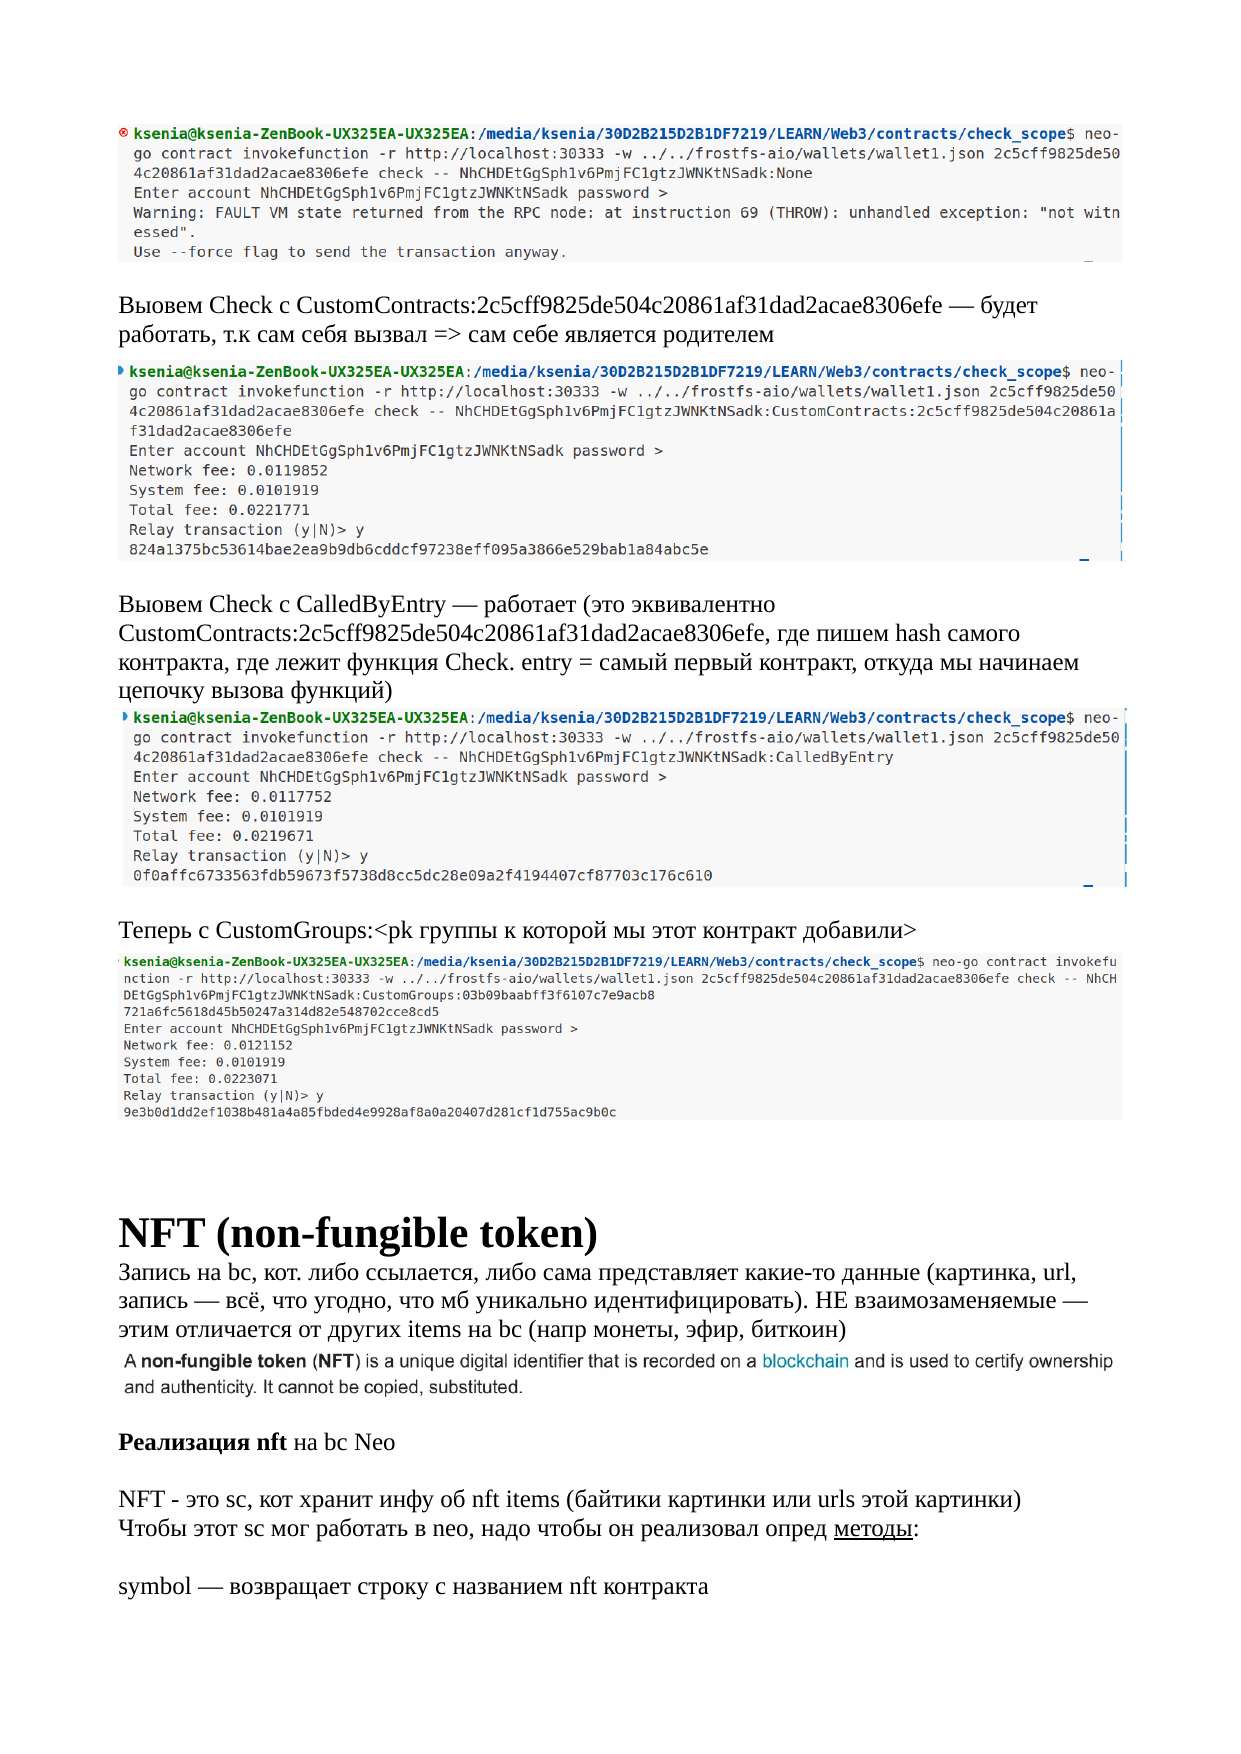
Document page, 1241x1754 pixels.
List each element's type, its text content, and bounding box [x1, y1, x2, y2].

picture [118, 953, 1123, 1120]
text Запись на bc, кот. либо ссылается, либо сама представляет какие-то данные (картинка, url, запись — всё, что угодно, что мб уникально идентифицировать). НЕ взаимозаменяемые — этим отличается от других items на bc (напр монеты, эфир, биткоин) [118, 1257, 1122, 1342]
text NFT (non-fungible token) [118, 1206, 1122, 1257]
text Выовем Check c CalledByEntry — работает (это эквивалентно CustomContracts:2c5cff9825de504c20861af31dad2acae8306efe, где пишем hash самого контракта, где лежит функция Check. entry = самый первый контракт, откуда мы начинаем цепочку вызова функций) [118, 589, 1122, 704]
picture [122, 708, 1127, 887]
picture [118, 1342, 1123, 1399]
text Реализация nft на bc Neo [118, 1427, 1122, 1456]
picture [118, 360, 1123, 561]
text symbol — возвращает строку с названием nft контракта [118, 1571, 1122, 1599]
text Выовем Check c CustomContracts:2c5cff9825de504c20861af31dad2acae8306efe — будет работать, т.к сам себя вызвал => сам себе является родителем [118, 290, 1122, 348]
text Чтобы этот sc мог работать в neo, надо чтобы он реализовал опред методы: [118, 1513, 1122, 1542]
text NFT - это sc, кот хранит инфу об nft items (байтики картинки или urls этой картинки) [118, 1484, 1122, 1513]
text Теперь с CustomGroups:<pk группы к которой мы этот контракт добавили> [118, 915, 1122, 944]
picture [118, 124, 1123, 262]
